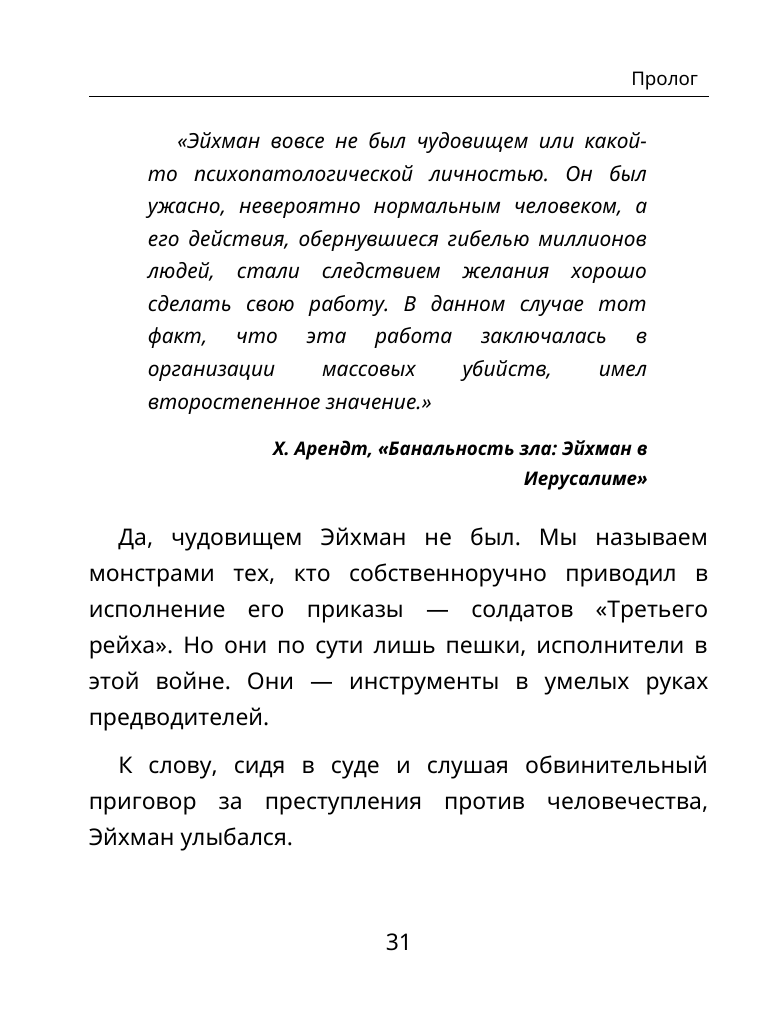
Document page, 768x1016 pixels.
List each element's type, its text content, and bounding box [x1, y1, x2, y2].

text Да, чудовищем Эйхман не был. Мы называем монстрами тех, кто собственноручно приводил в исполнение его приказы — солдатов «Третьего рейха». Но они по сути лишь пешки, исполнители в этой войне. Они — инструменты в умелых руках предводителей. [88, 521, 709, 732]
text Х. Арендт, «Банальность зла: Эйхман в Иерусалиме» [148, 431, 649, 491]
text «Эйхман вовсе не был чудовищем или какой-то психопатологической личностью. Он был ужасно, невероятно нормальным человеком, а его действия, обернувшиеся гибелью миллионов людей, стали следствием желания хорошо сделать свою работу. В данном случае тот факт, что эта работа заключалась в организации массовых убийств, имел второстепенное значение.» [148, 126, 649, 415]
text К слову, сидя в суде и слушая обвинительный приговор за преступления против человечества, Эйхман улыбался. [88, 749, 709, 852]
